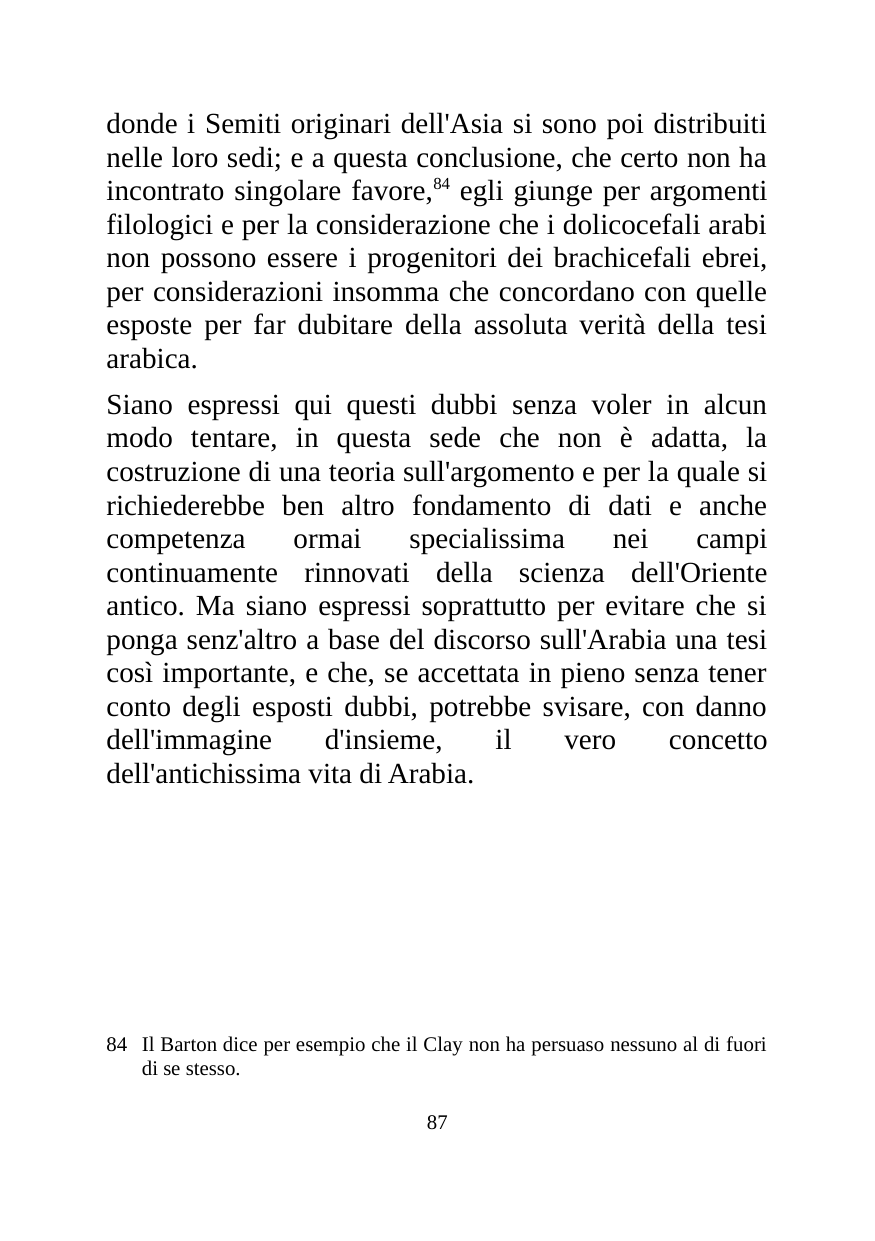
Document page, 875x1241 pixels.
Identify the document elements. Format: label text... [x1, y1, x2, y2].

text Siano espressi qui questi dubbi senza voler in alcun modo tentare, in questa sede che non è adatta, la costruzione di una teoria sull'argomento e per la quale si richiederebbe ben altro fondamento di dati e anche competenza ormai specialissima nei campi continuamente rinnovati della scienza dell'Oriente antico. Ma siano espressi soprattutto per evitare che si ponga senz'altro a base del discorso sull'Arabia una tesi così importante, e che, se accettata in pieno senza tener conto degli esposti dubbi, potrebbe svisare, con danno dell'immagine d'insieme, il vero concetto dell'antichissima vita di Arabia. [106, 387, 768, 789]
text donde i Semiti originari dell'Asia si sono poi distribuiti nelle loro sedi; e a questa conclusione, che certo non ha incontrato singolare favore, egli giunge per argomenti filologici e per la considerazione che i dolicocefali arabi non possono essere i progenitori dei brachicefali ebrei, per considerazioni insomma che concordano con quelle esposte per far dubitare della assoluta verità della tesi arabica. [106, 106, 768, 374]
text Il Barton dice per esempio che il Clay non ha persuaso nessuno al di fuori di se stesso. [106, 1032, 768, 1080]
